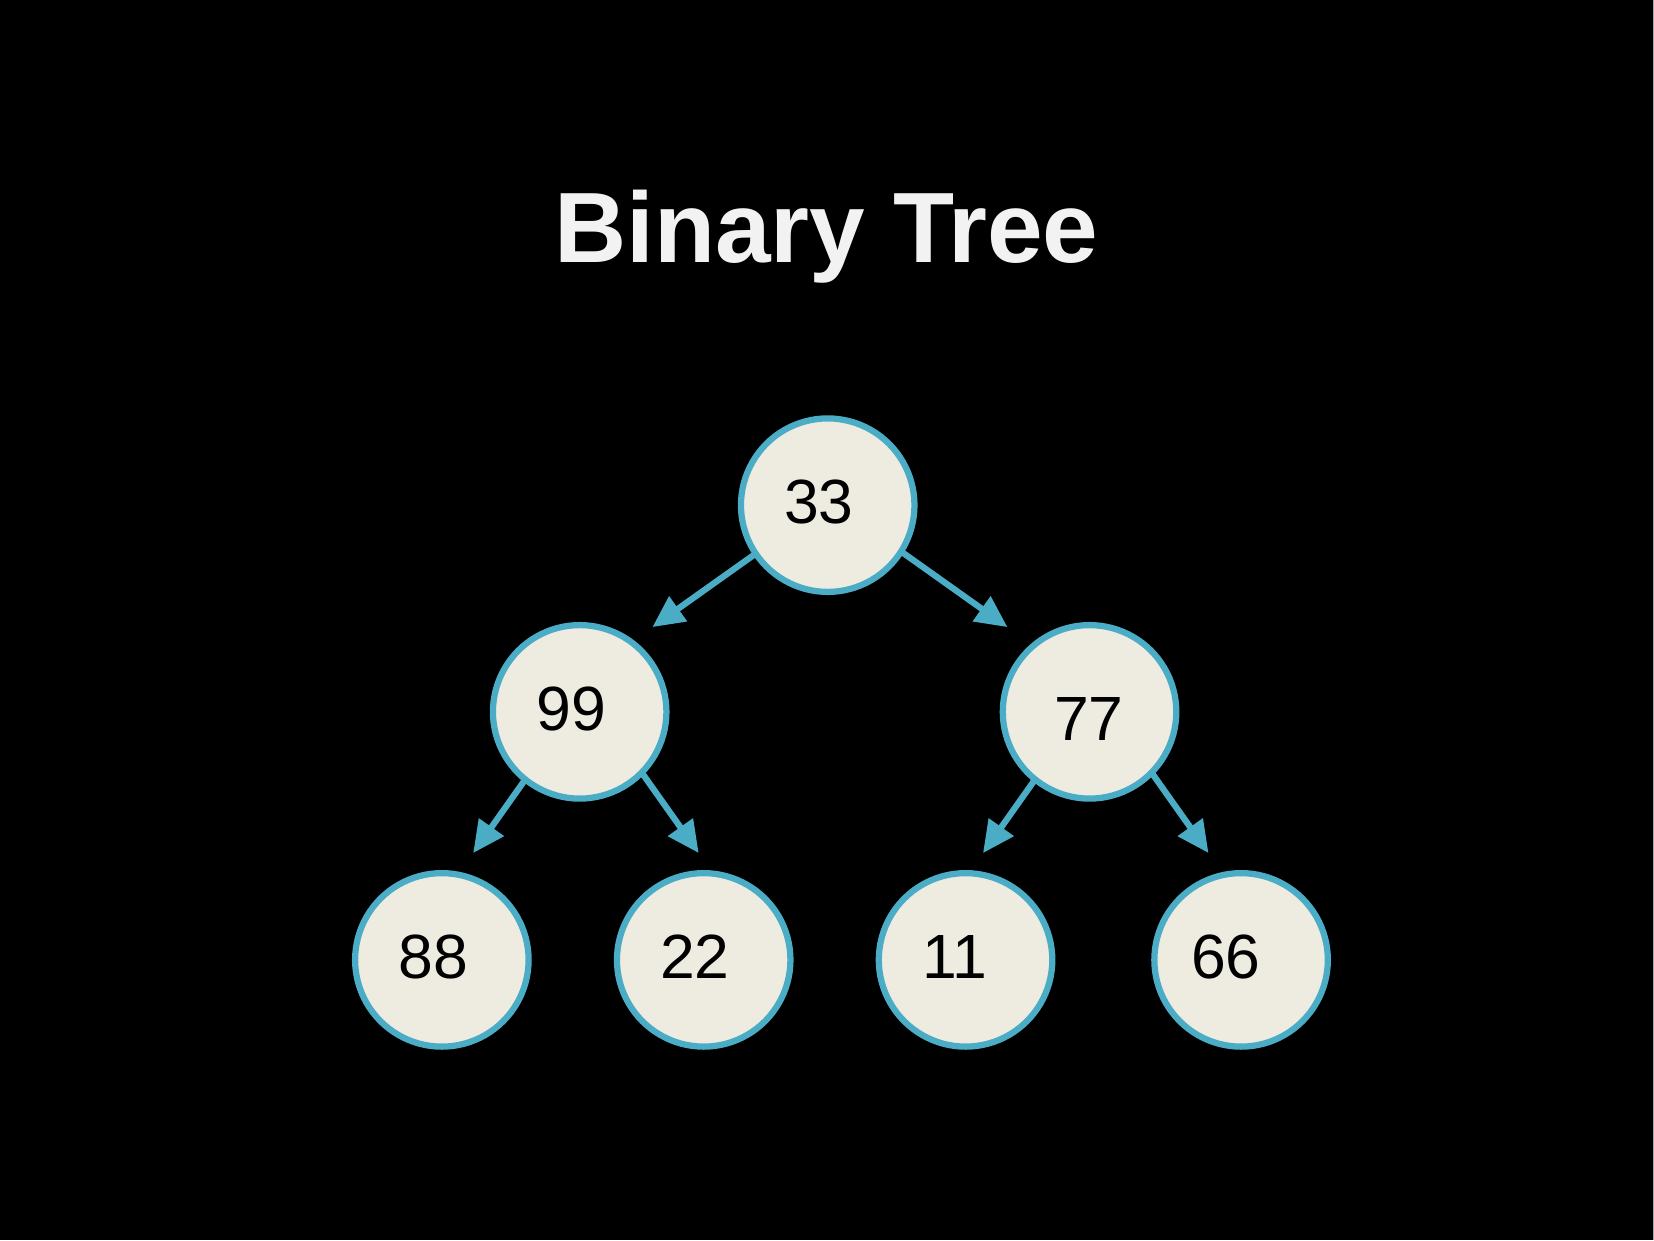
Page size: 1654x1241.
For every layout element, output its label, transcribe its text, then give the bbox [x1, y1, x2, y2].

text_box [385, 1026, 498, 1047]
text_box [909, 1026, 1022, 1047]
text_box 22 [645, 900, 819, 1054]
text_box Binary Tree [145, 64, 1508, 381]
text_box 77 [1039, 663, 1213, 789]
text_box 11 [907, 900, 1042, 1026]
text_box 88 [383, 900, 558, 1026]
text_box 33 [769, 446, 904, 542]
text_box [523, 778, 636, 799]
text_box 99 [521, 652, 685, 778]
text_box [878, 873, 1029, 1024]
text_box [1002, 625, 1162, 783]
text_box [1050, 789, 1130, 799]
text_box [740, 418, 915, 592]
text_box [616, 873, 767, 1024]
text_box [355, 873, 505, 1024]
text_box [1042, 918, 1053, 1001]
text_box [492, 625, 643, 776]
text_box 66 [1176, 900, 1302, 997]
text_box [1154, 873, 1328, 1047]
